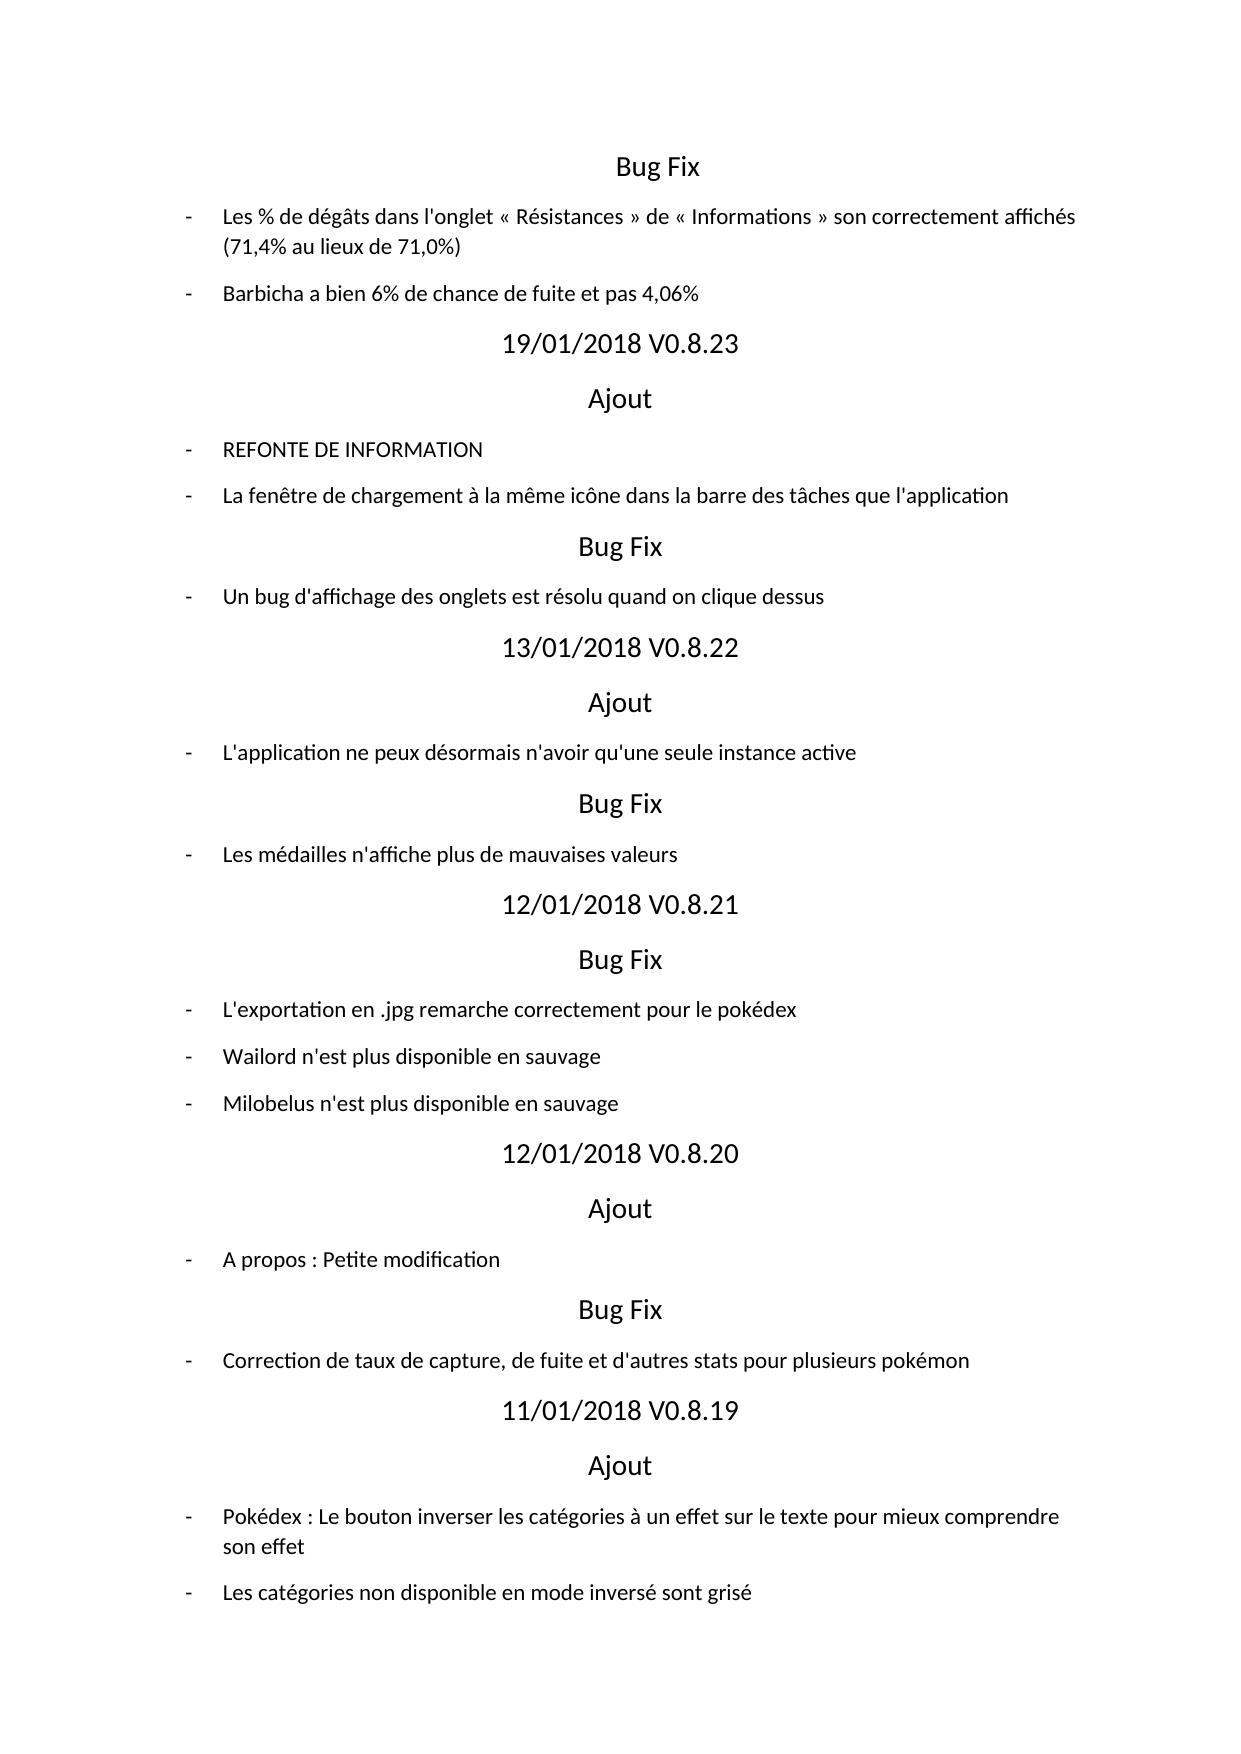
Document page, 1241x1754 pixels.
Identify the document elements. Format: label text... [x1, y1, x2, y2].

text 11/01/2018 V0.8.19 [148, 1392, 1093, 1428]
list Les médailles n'affiche plus de mauvaises valeurs [185, 840, 1093, 868]
list Les % de dégâts dans l'onglet « Résistances » de « Informations » son correctement affichés (71,4% au lieux de 71,0%) [185, 202, 1093, 260]
list REFONTE DE INFORMATION [185, 435, 1093, 463]
text 19/01/2018 V0.8.23 [148, 325, 1093, 361]
list Wailord n'est plus disponible en sauvage [185, 1042, 1093, 1070]
list Barbicha a bien 6% de chance de fuite et pas 4,06% [185, 279, 1093, 307]
list A propos : Petite modification [185, 1245, 1093, 1273]
list Milobelus n'est plus disponible en sauvage [185, 1089, 1093, 1117]
text Ajout [148, 1447, 1093, 1483]
list Bug Fix [185, 148, 1093, 183]
list Bug Fix [148, 1291, 1093, 1327]
text 12/01/2018 V0.8.20 [148, 1135, 1093, 1171]
list L'application ne peux désormais n'avoir qu'une seule instance active [185, 738, 1093, 766]
text Ajout [148, 380, 1093, 416]
text Ajout [148, 1190, 1093, 1226]
list Bug Fix [148, 785, 1093, 821]
list Pokédex : Le bouton inverser les catégories à un effet sur le texte pour mieux comprendre son effet [185, 1502, 1093, 1560]
list La fenêtre de chargement à la même icône dans la barre des tâches que l'application [185, 481, 1093, 509]
text 13/01/2018 V0.8.22 [148, 629, 1093, 665]
list Correction de taux de capture, de fuite et d'autres stats pour plusieurs pokémon [185, 1346, 1093, 1374]
list Les catégories non disponible en mode inversé sont grisé [185, 1578, 1093, 1606]
text Ajout [148, 684, 1093, 719]
list Un bug d'affichage des onglets est résolu quand on clique dessus [185, 582, 1093, 611]
list L'exportation en .jpg remarche correctement pour le pokédex [185, 996, 1093, 1024]
list Bug Fix [148, 941, 1093, 977]
text 12/01/2018 V0.8.21 [148, 886, 1093, 922]
list Bug Fix [148, 528, 1093, 563]
